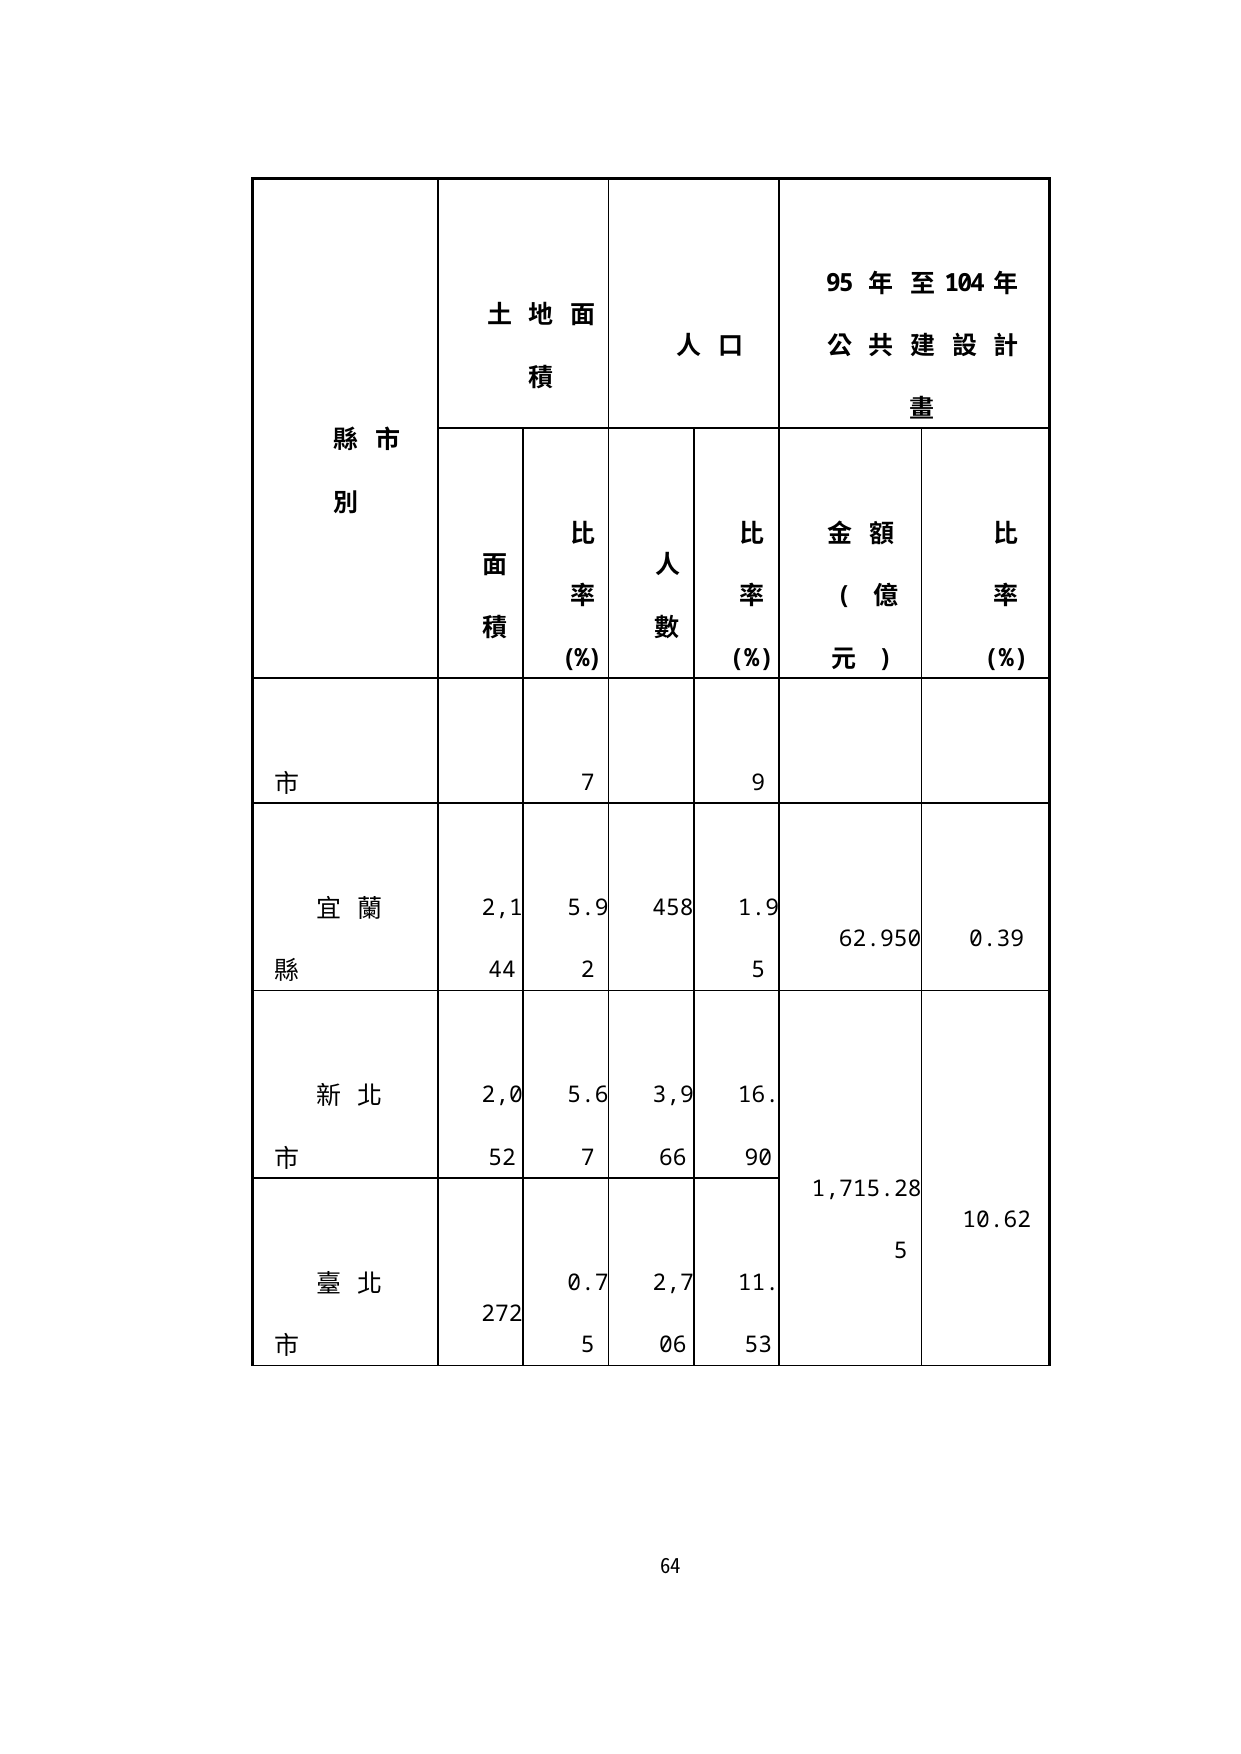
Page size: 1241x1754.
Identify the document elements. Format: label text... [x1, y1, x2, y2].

table_cell 3,966 [609, 991, 693, 1177]
table_cell 人數 [609, 429, 693, 677]
table_cell 比率(%) [524, 429, 608, 677]
table_header 人口 [609, 180, 778, 427]
table_cell 宜蘭縣 [254, 804, 437, 990]
table_cell 5.67 [524, 991, 608, 1177]
table_cell 272 [439, 1179, 522, 1365]
table_cell 62.950 [780, 804, 921, 990]
table_cell 7 [524, 679, 608, 802]
table_cell 2,706 [609, 1179, 693, 1365]
table_cell 2,052 [439, 991, 522, 1177]
table_header 縣市別 [254, 180, 437, 677]
table_cell 458 [609, 804, 693, 990]
table_cell [922, 679, 1048, 802]
table_cell 9 [695, 679, 778, 802]
table_cell 5.92 [524, 804, 608, 990]
table_cell [439, 679, 522, 802]
table_cell 0.39 [922, 804, 1048, 990]
table_header 95年至104年公共建設計畫 [780, 180, 1048, 427]
table_cell 2,144 [439, 804, 522, 990]
table_cell 10.62 [922, 991, 1048, 1365]
table_cell 市 [254, 679, 437, 802]
table_cell 1,715.285 [780, 991, 921, 1365]
table_cell 臺北市 [254, 1179, 437, 1365]
table_header 土地面積 [439, 180, 608, 427]
table_cell 金額(億元) [780, 429, 921, 677]
table_cell [780, 679, 921, 802]
table_cell 11.53 [695, 1179, 778, 1365]
table_cell 新北市 [254, 991, 437, 1177]
table_cell 0.75 [524, 1179, 608, 1365]
table_cell 1.95 [695, 804, 778, 990]
table_cell [609, 679, 693, 802]
table_cell 比率(%) [695, 429, 778, 677]
table_cell 面積 [439, 429, 522, 677]
table_cell 比率(%) [922, 429, 1048, 677]
table_cell 16.90 [695, 991, 778, 1177]
